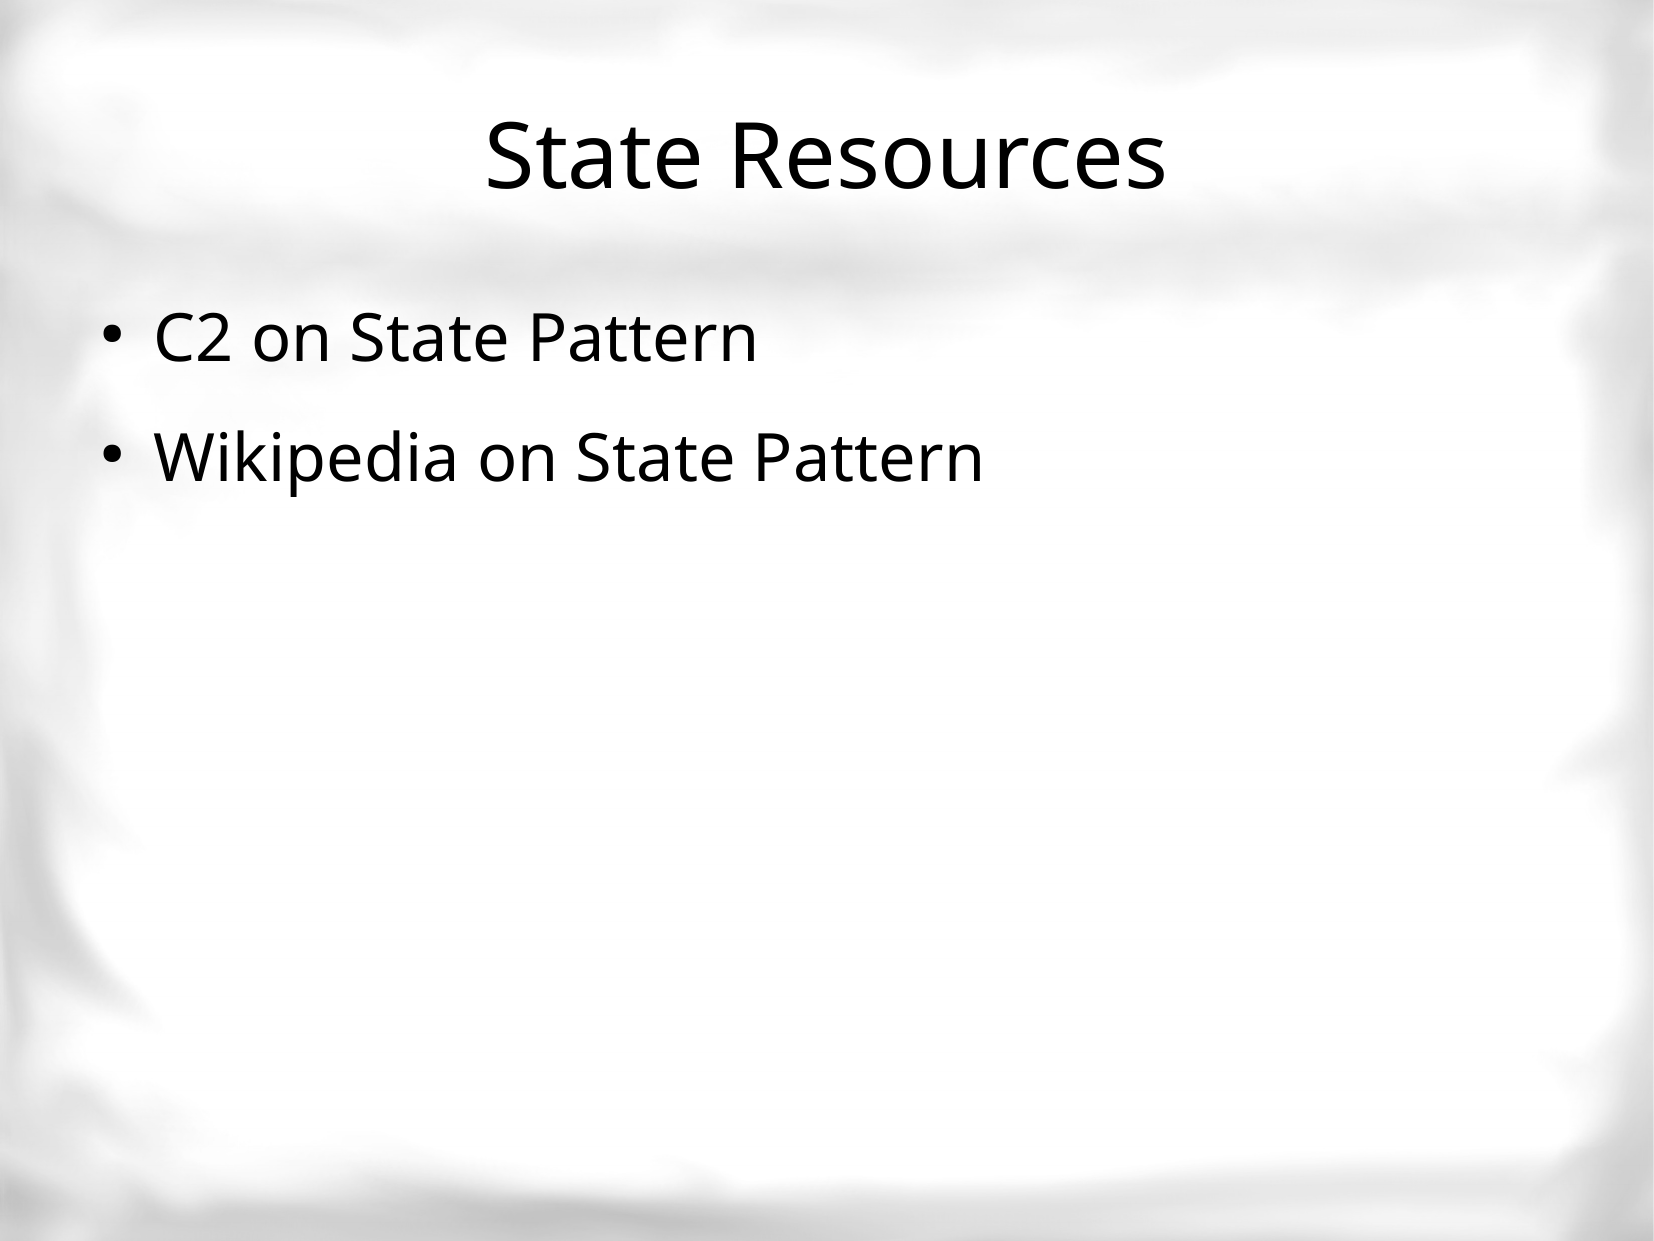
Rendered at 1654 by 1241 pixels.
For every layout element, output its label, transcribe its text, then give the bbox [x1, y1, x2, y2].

list C2 on State Pattern Wikipedia on State Pattern [82, 290, 1538, 1010]
picture [0, 0, 1654, 1241]
title State Resources [82, 49, 1571, 257]
